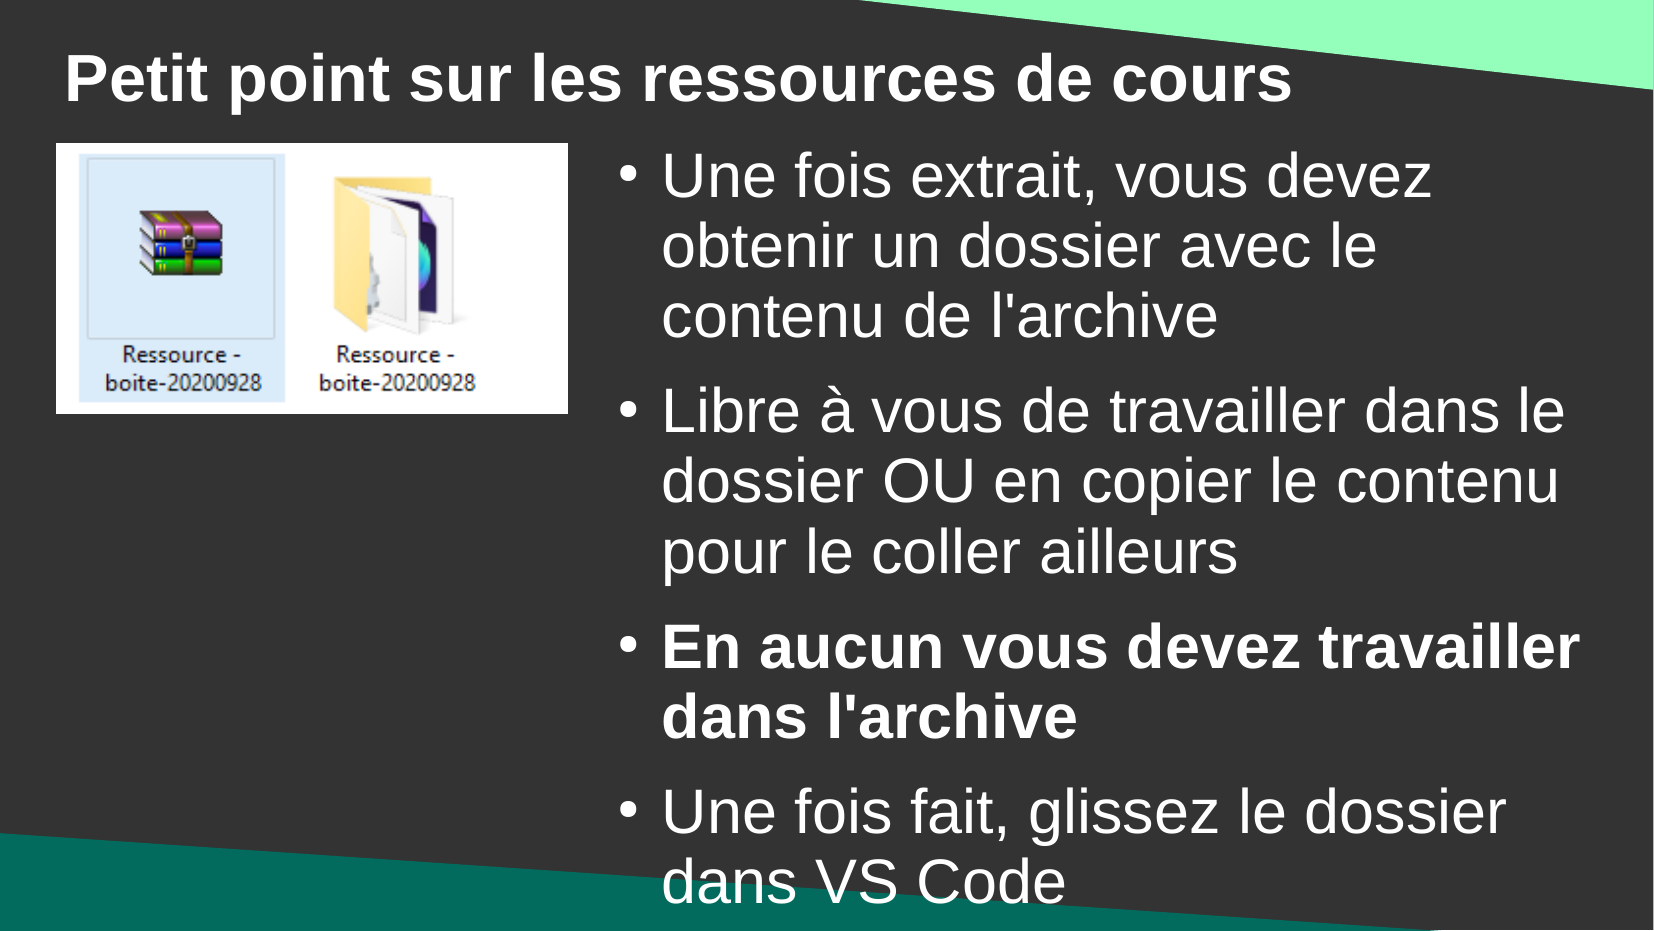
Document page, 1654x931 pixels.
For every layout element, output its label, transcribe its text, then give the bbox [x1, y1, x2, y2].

title Petit point sur les ressources de cours [64, 40, 1553, 118]
text_box [858, 0, 1654, 90]
picture [56, 143, 568, 414]
list Une fois extrait, vous devez obtenir un dossier avec le contenu de l'archive Libre à vous de travailler dans le dossier OU en copier le contenu pour le coller ailleurs En aucun vous devez travailler dans l'archive Une fois fait, glissez le dossier dans VS Code [602, 140, 1620, 922]
